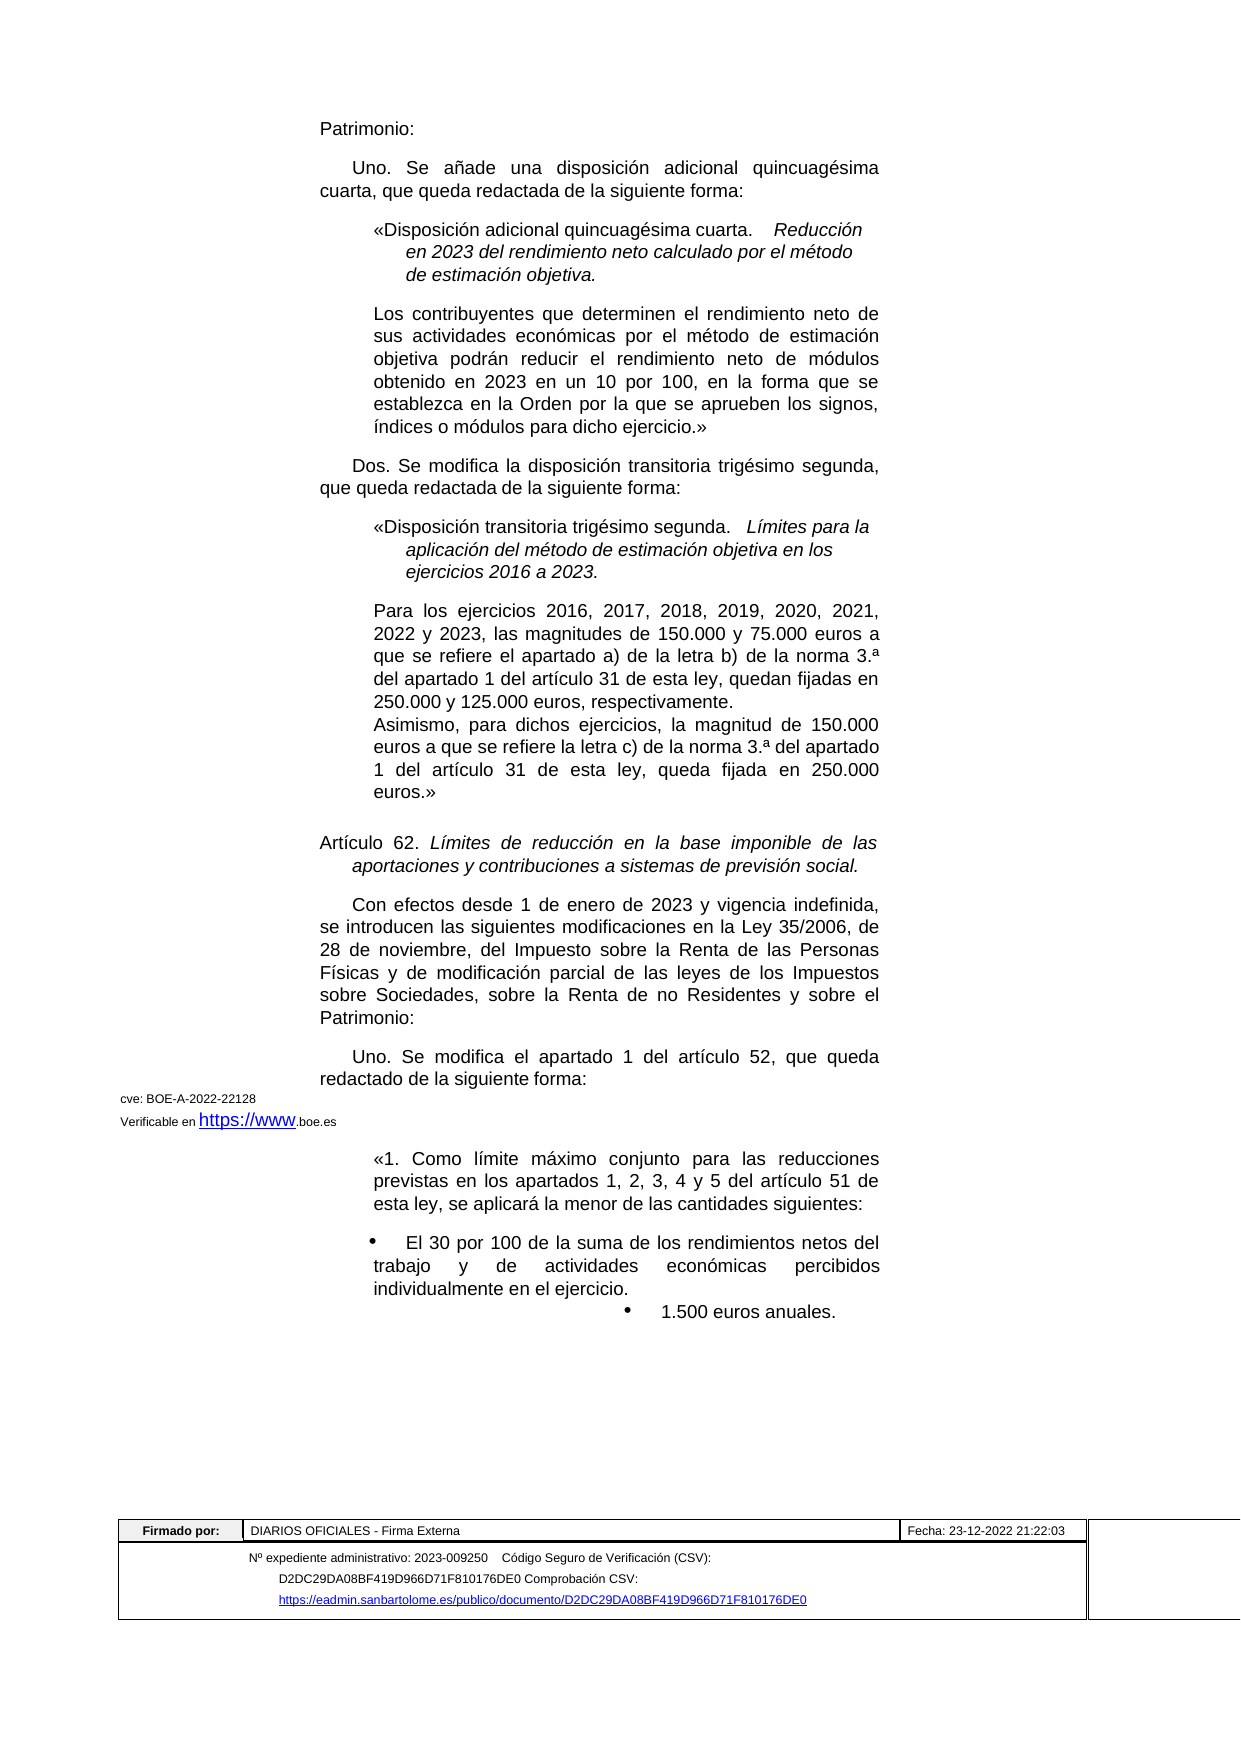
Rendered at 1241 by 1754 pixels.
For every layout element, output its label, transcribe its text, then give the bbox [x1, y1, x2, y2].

text Artículo 62. Límites de reducción en la base imponible de las aportaciones y contribuciones a sistemas de previsión social. [319, 832, 879, 876]
text Uno. Se modifica el apartado 1 del artículo 52, que queda redactado de la siguiente forma: [319, 1046, 879, 1090]
text «Disposición adicional quincuagésima cuarta. Reducción en 2023 del rendimiento neto calculado por el método de estimación objetiva. [373, 218, 878, 285]
text cve: BOE-A-2022-22128 [120, 1092, 879, 1106]
text Verificable en https://www.boe.es [120, 1109, 879, 1130]
table_header Fecha: 23-12-2022 21:22:03 [901, 1520, 1086, 1540]
text Para los ejercicios 2016, 2017, 2018, 2019, 2020, 2021, 2022 y 2023, las magnitudes de 150.000 y 75.000 euros a que se refiere el apartado a) de la letra b) de la norma 3.ª del apartado 1 del artículo 31 de esta ley, quedan fijadas en 250.000 y 125.000 euros, respectivamente. [373, 600, 879, 712]
list 1.500 euros anuales. [624, 1301, 1122, 1323]
table_header [1089, 1520, 1240, 1619]
text Con efectos desde 1 de enero de 2023 y vigencia indefinida, se introducen las siguientes modificaciones en la Ley 35/2006, de 28 de noviembre, del Impuesto sobre la Renta de las Personas Físicas y de modificación parcial de las leyes de los Impuestos sobre Sociedades, sobre la Renta de no Residentes y sobre el Patrimonio: [319, 893, 879, 1028]
table_cell Nº expediente administrativo: 2023-009250 Código Seguro de Verificación (CSV): D2DC29DA08BF419D966D71F810176DE0 Comprobación CSV: https://eadmin.sanbartolome.es/publico/documento/D2DC29DA08BF419D966D71F810176DE0 [119, 1543, 1086, 1619]
text Asimismo, para dichos ejercicios, la magnitud de 150.000 euros a que se refiere la letra c) de la norma 3.ª del apartado 1 del artículo 31 de esta ley, queda fijada en 250.000 euros.» [373, 713, 879, 803]
text Patrimonio: [319, 118, 880, 140]
table_header DIARIOS OFICIALES - Firma Externa [244, 1520, 899, 1540]
text «1. Como límite máximo conjunto para las reducciones previstas en los apartados 1, 2, 3, 4 y 5 del artículo 51 de esta ley, se aplicará la menor de las cantidades siguientes: [373, 1148, 879, 1214]
list El 30 por 100 de la suma de los rendimientos netos del trabajo y de actividades económicas percibidos individualmente en el ejercicio. [336, 1232, 880, 1299]
text Uno. Se añade una disposición adicional quincuagésima cuarta, que queda redactada de la siguiente forma: [319, 157, 879, 201]
text Dos. Se modifica la disposición transitoria trigésimo segunda, que queda redactada de la siguiente forma: [319, 454, 879, 499]
text Los contribuyentes que determinen el rendimiento neto de sus actividades económicas por el método de estimación objetiva podrán reducir el rendimiento neto de módulos obtenido en 2023 en un 10 por 100, en la forma que se establezca en la Orden por la que se aprueben los signos, índices o módulos para dicho ejercicio.» [373, 302, 879, 437]
text «Disposición transitoria trigésimo segunda. Límites para la aplicación del método de estimación objetiva en los ejercicios 2016 a 2023. [373, 516, 878, 583]
table_header Firmado por: [119, 1520, 242, 1538]
